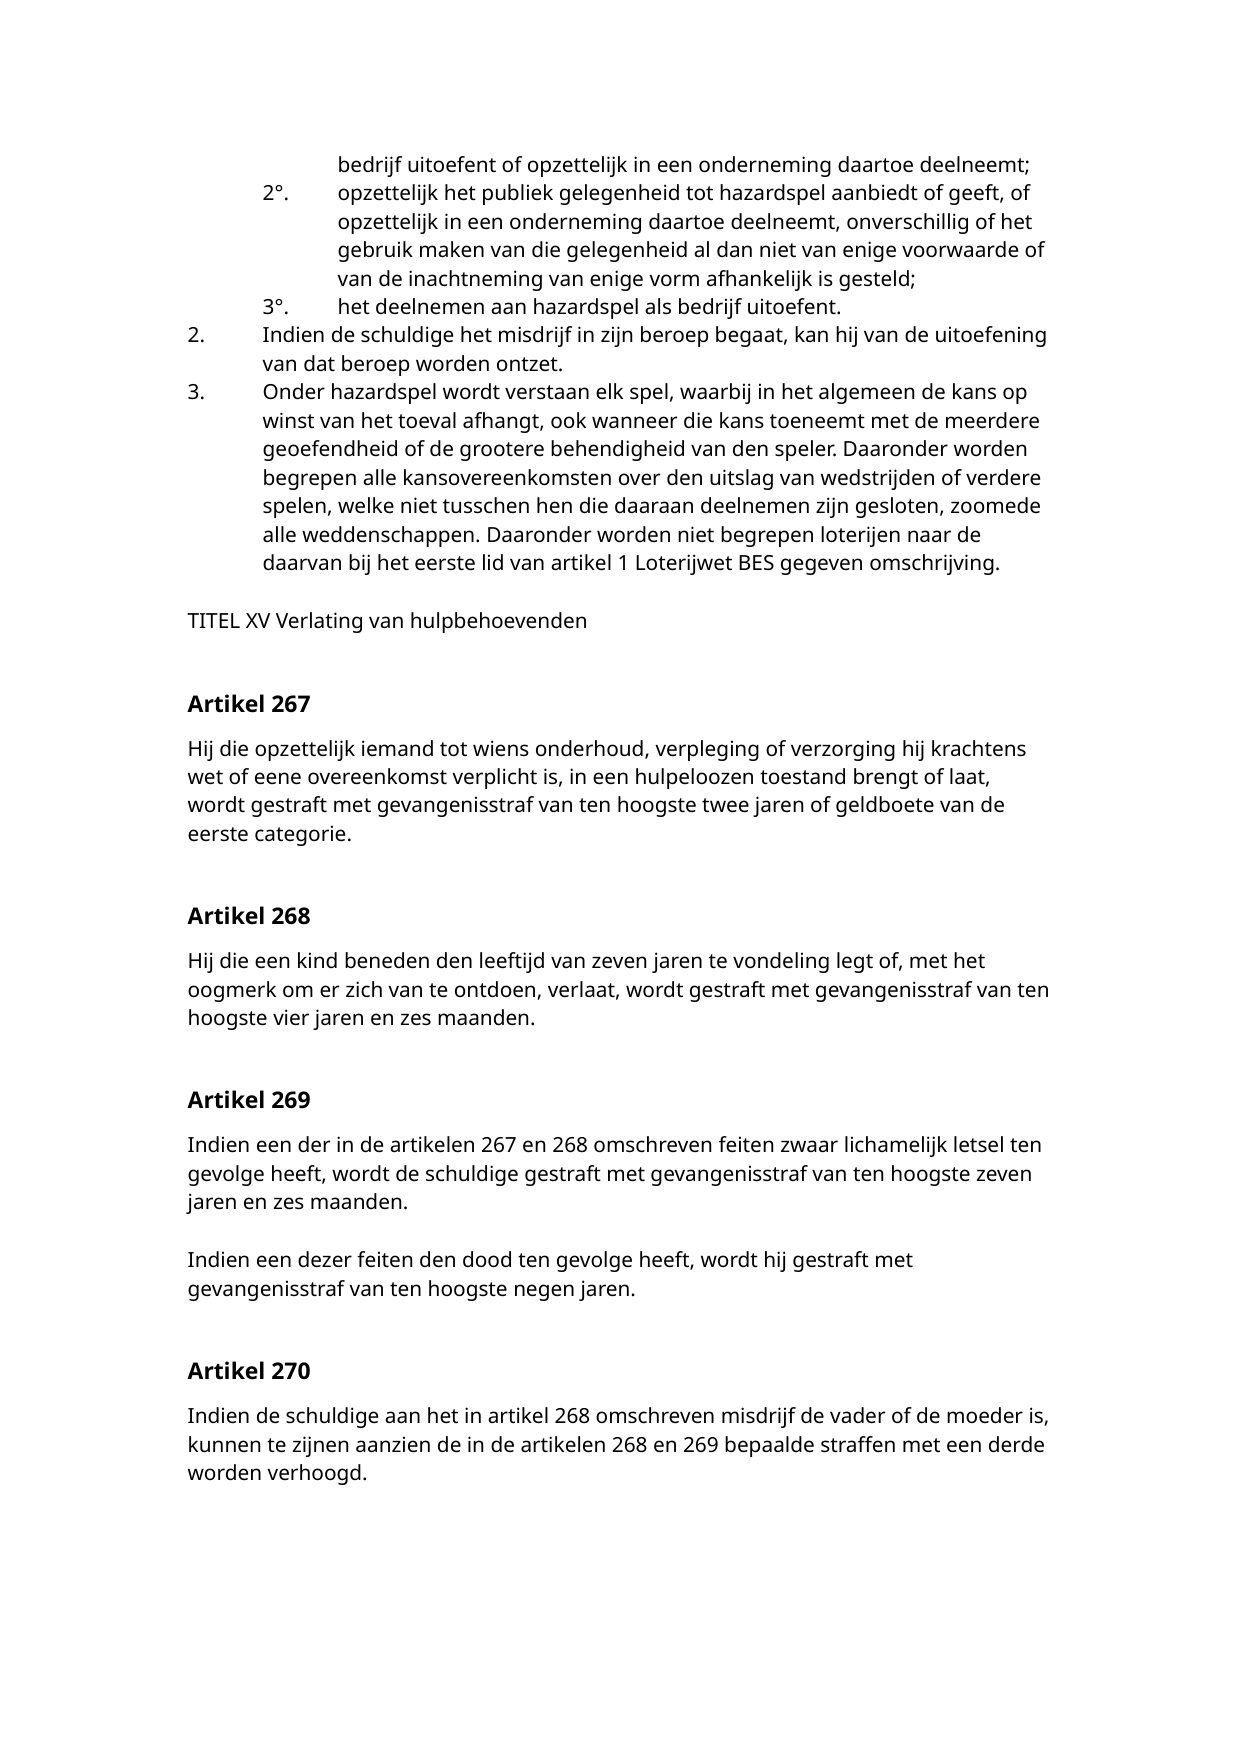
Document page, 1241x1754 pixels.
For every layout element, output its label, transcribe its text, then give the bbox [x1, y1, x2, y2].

text Indien een der in de artikelen 267 en 268 omschreven feiten zwaar lichamelijk letsel ten gevolge heeft, wordt de schuldige gestraft met gevangenisstraf van ten hoogste zeven jaren en zes maanden. [187, 1130, 1053, 1216]
text Hij die een kind beneden den leeftijd van zeven jaren te vondeling legt of, met het oogmerk om er zich van te ontdoen, verlaat, wordt gestraft met gevangenisstraf van ten hoogste vier jaren en zes maanden. [187, 946, 1053, 1032]
subtitle TITEL XV Verlating van hulpbehoevenden [187, 607, 1053, 635]
text Indien een dezer feiten den dood ten gevolge heeft, wordt hij gestraft met gevangenisstraf van ten hoogste negen jaren. [187, 1246, 1053, 1302]
subtitle Artikel 267 [187, 687, 1053, 719]
subtitle Artikel 270 [187, 1355, 1053, 1386]
subtitle Artikel 268 [187, 900, 1053, 931]
list Indien de schuldige het misdrijf in zijn beroep begaat, kan hij van de uitoefening van dat beroep worden ontzet. [187, 321, 1053, 377]
list opzettelijk het publiek gelegenheid tot hazardspel aanbiedt of geeft, of opzettelijk in een onderneming daartoe deelneemt, onverschillig of het gebruik maken van die gelegenheid al dan niet van enige voorwaarde of van de inachtneming van enige vorm afhankelijk is gesteld; [262, 178, 1053, 292]
text Indien de schuldige aan het in artikel 268 omschreven misdrijf de vader of de moeder is, kunnen te zijnen aanzien de in de artikelen 268 en 269 bepaalde straffen met een derde worden verhoogd. [187, 1401, 1053, 1487]
list bedrijf uitoefent of opzettelijk in een onderneming daartoe deelneemt; [262, 150, 1053, 178]
list Onder hazardspel wordt verstaan elk spel, waarbij in het algemeen de kans op winst van het toeval afhangt, ook wanneer die kans toeneemt met de meerdere geoefendheid of de grootere behendigheid van den speler. Daaronder worden begrepen alle kansovereenkomsten over den uitslag van wedstrijden of verdere spelen, welke niet tusschen hen die daaraan deelnemen zijn gesloten, zoomede alle weddenschappen. Daaronder worden niet begrepen loterijen naar de daarvan bij het eerste lid van artikel 1 Loterijwet BES gegeven omschrijving. [187, 377, 1053, 577]
text Hij die opzettelijk iemand tot wiens onderhoud, verpleging of verzorging hij krachtens wet of eene overeenkomst verplicht is, in een hulpeloozen toestand brengt of laat, wordt gestraft met gevangenisstraf van ten hoogste twee jaren of geldboete van de eerste categorie. [187, 734, 1053, 847]
list het deelnemen aan hazardspel als bedrijf uitoefent. [262, 292, 1053, 321]
subtitle Artikel 269 [187, 1084, 1053, 1115]
